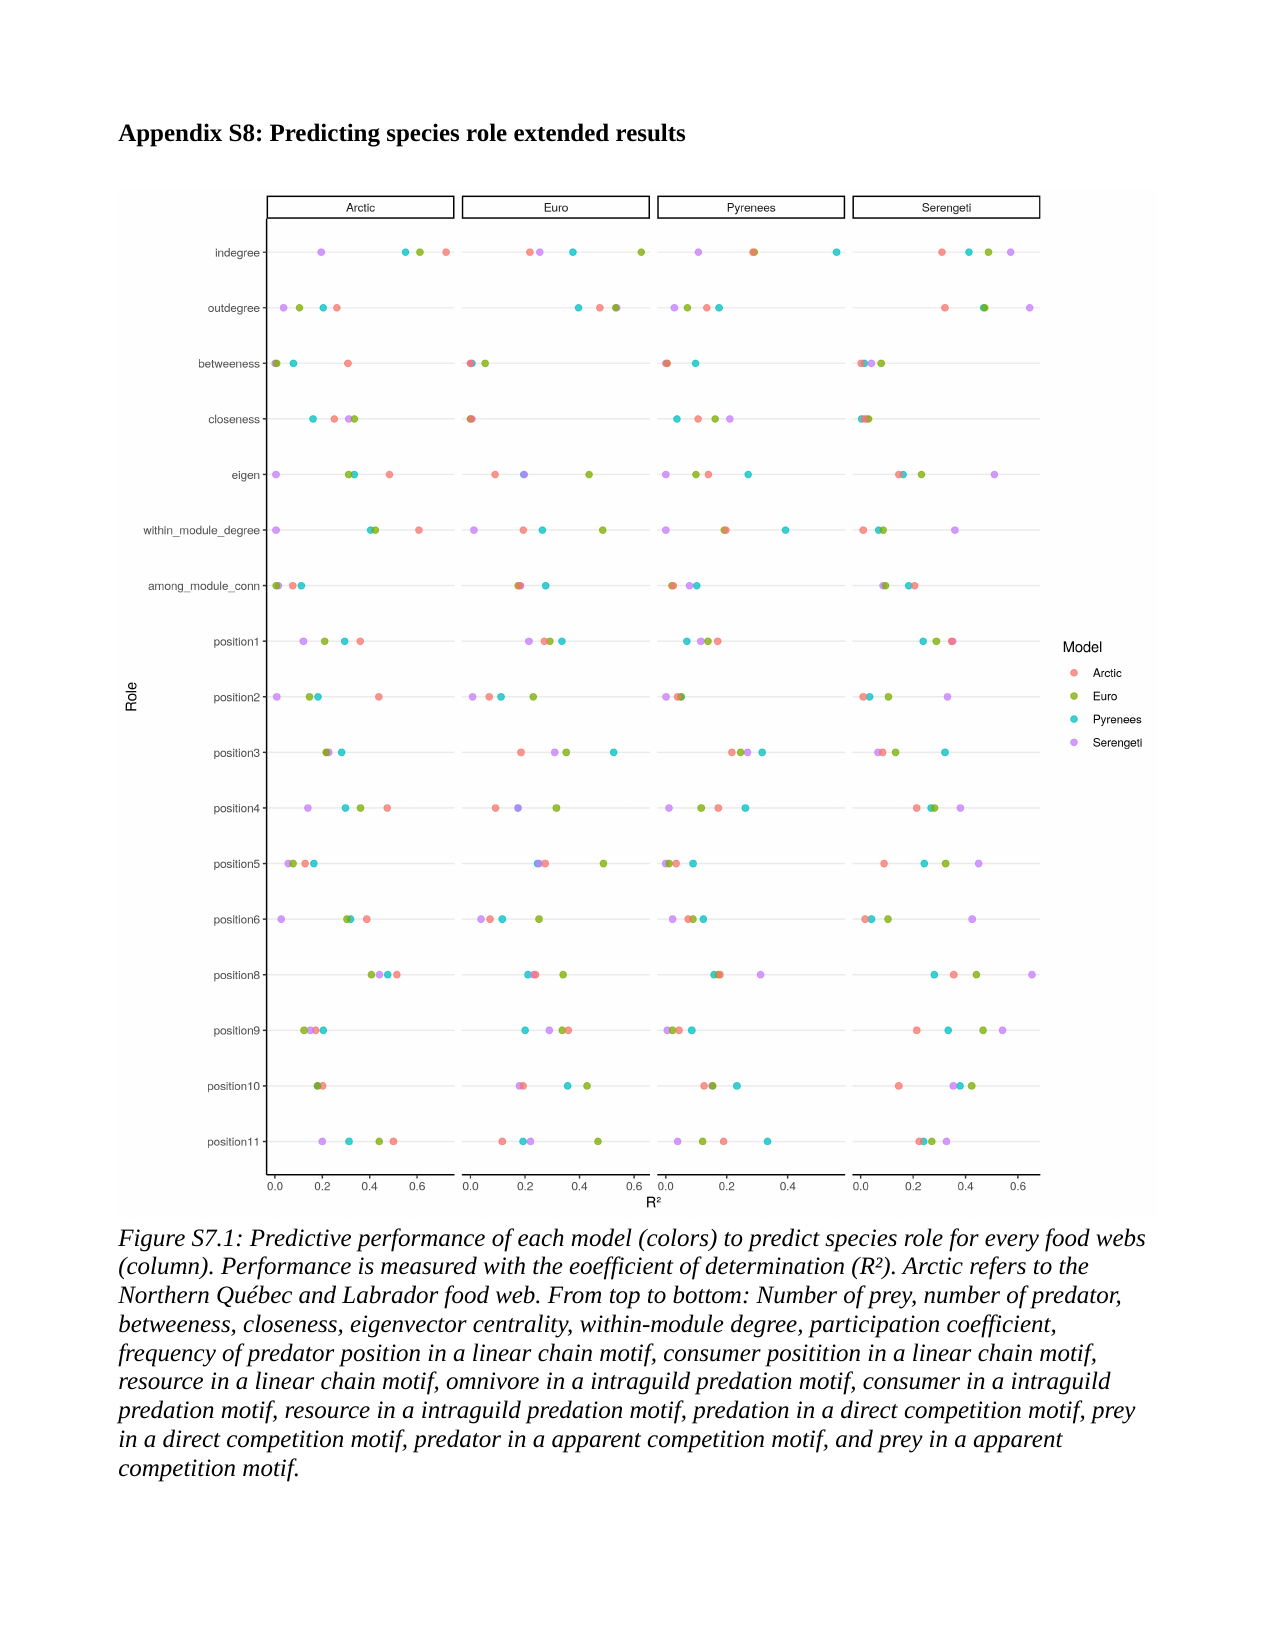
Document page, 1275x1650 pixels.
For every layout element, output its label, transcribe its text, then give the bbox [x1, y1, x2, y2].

text Figure S7.1: Predictive performance of each model (colors) to predict species role for every food webs (column). Performance is measured with the eoefficient of determination (R²). Arctic refers to the Northern Québec and Labrador food web. From top to bottom: Number of prey, number of predator, betweeness, closeness, eigenvector centrality, within-module degree, participation coefficient, frequency of predator position in a linear chain motif, consumer positition in a linear chain motif, resource in a linear chain motif, omnivore in a intraguild predation motif, consumer in a intraguild predation motif, resource in a intraguild predation motif, predation in a direct competition motif, prey in a direct competition motif, predator in a apparent competition motif, and prey in a apparent competition motif. [118, 1218, 1157, 1481]
text Appendix S8: Predicting species role extended results [118, 118, 1157, 147]
picture [118, 188, 1157, 1218]
